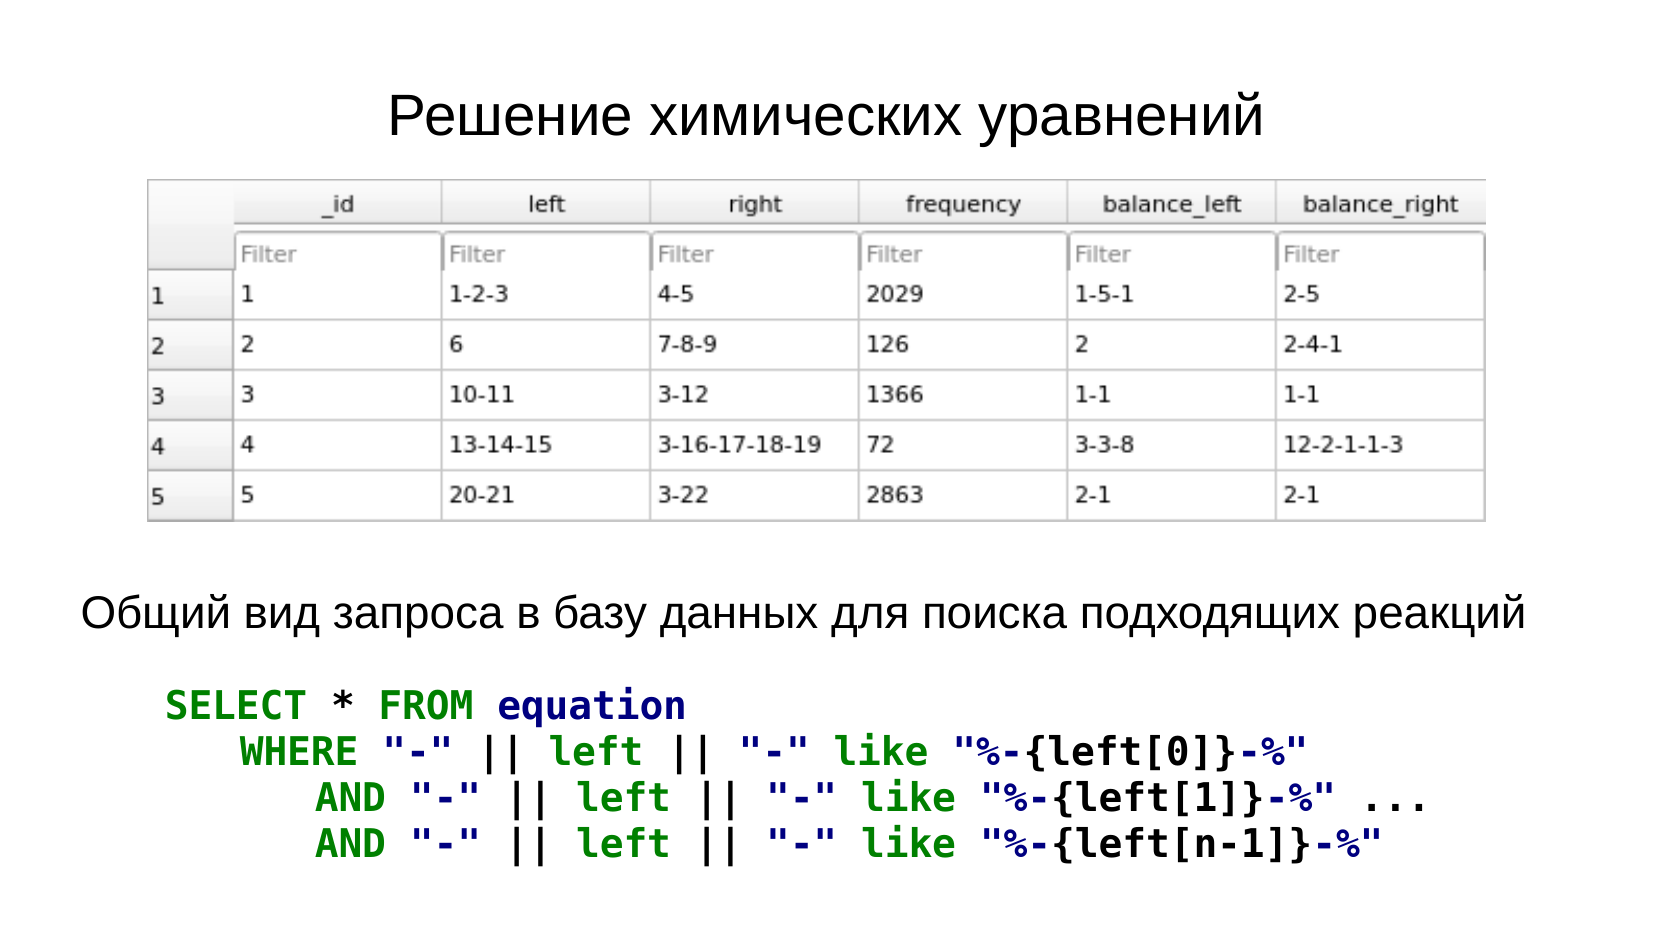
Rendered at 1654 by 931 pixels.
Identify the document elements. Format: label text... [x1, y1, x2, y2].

picture [147, 179, 1486, 522]
title Общий вид запроса в базу данных для поиска подходящих реакций [60, 534, 1549, 691]
text_box SELECT * FROM equation WHERE "-" || left || "-" like "%-{left[0]}-%" AND "-" || left || "-" like "%-{left[1]}-%" ... AND "-" || left || "-" like "%-{left[n-1]}-%" [150, 691, 1486, 901]
title Решение химических уравнений [82, 37, 1571, 193]
